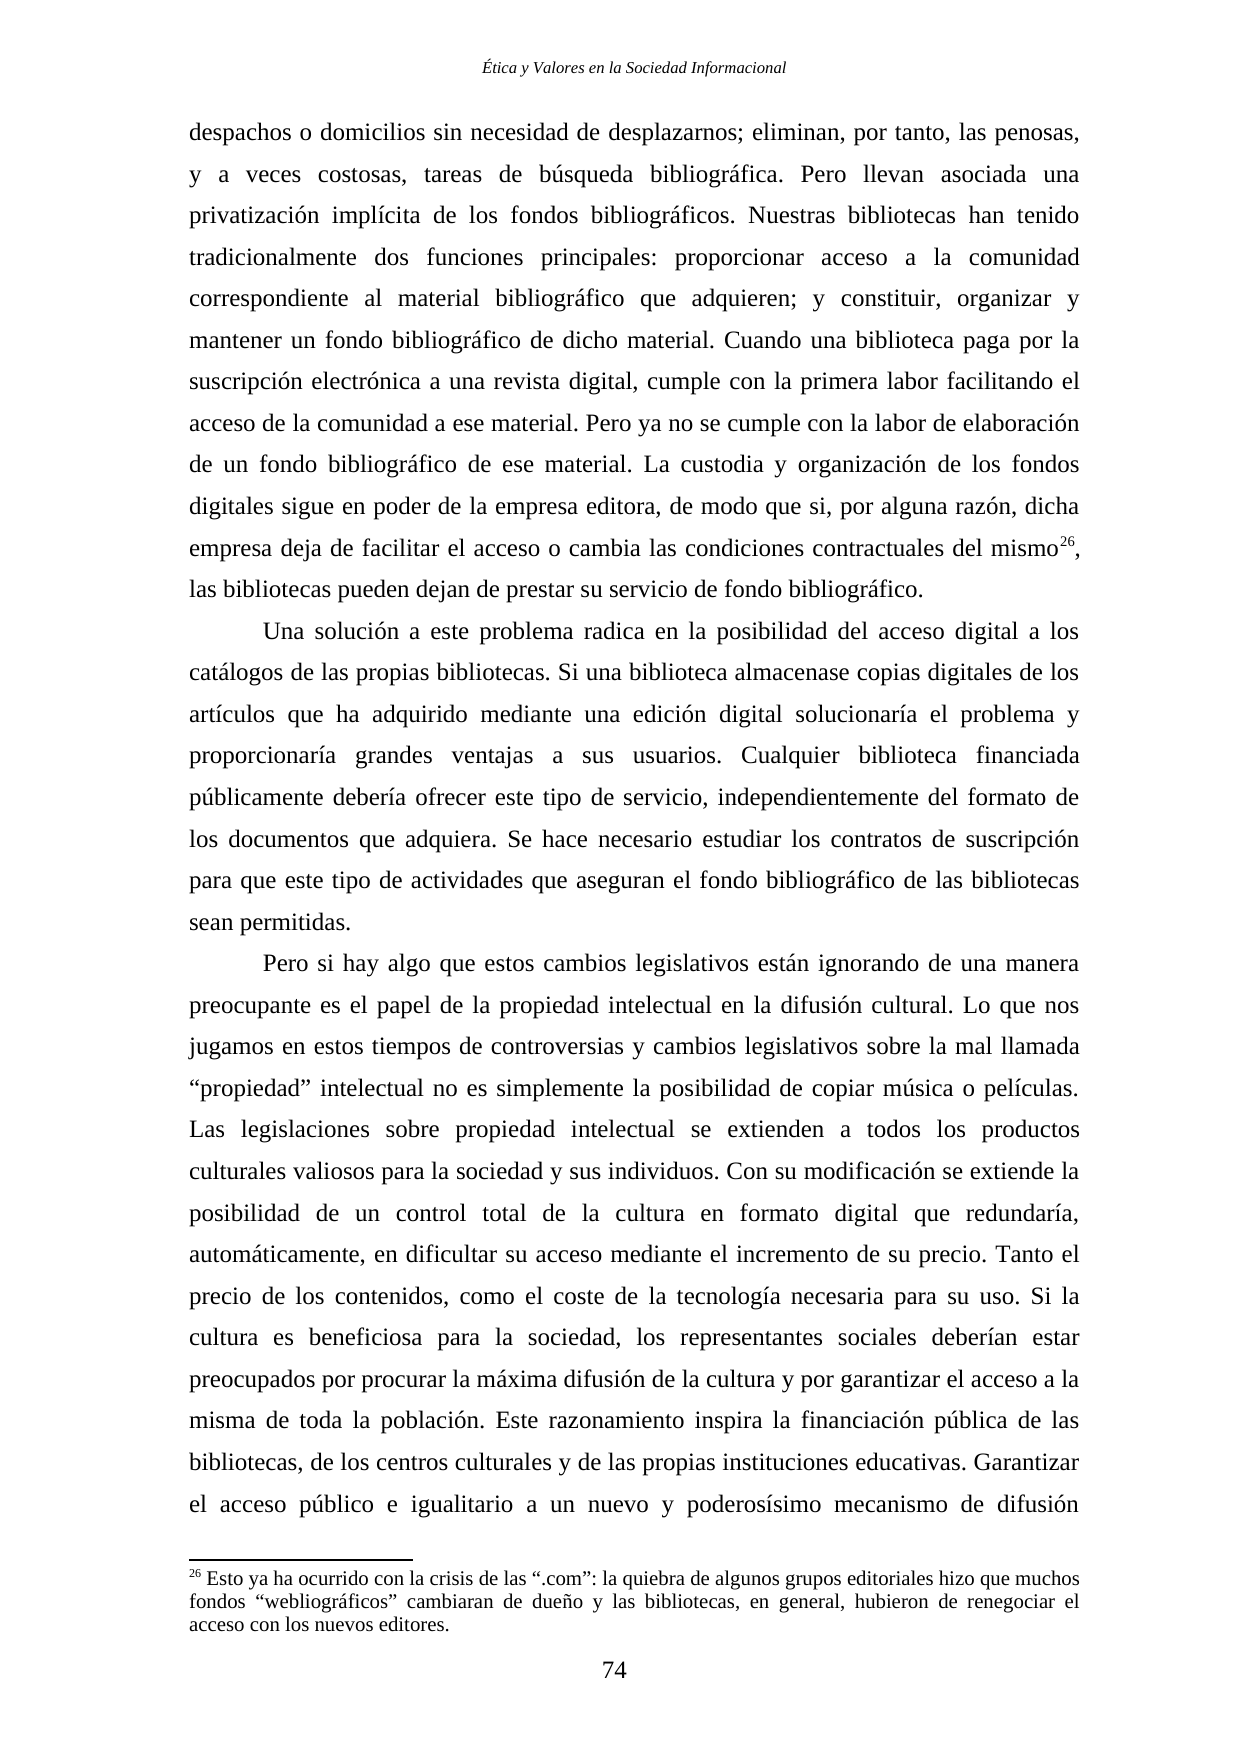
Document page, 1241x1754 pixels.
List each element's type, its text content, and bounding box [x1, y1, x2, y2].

text Una solución a este problema radica en la posibilidad del acceso digital a los catálogos de las propias bibliotecas. Si una biblioteca almacenase copias digitales de los artículos que ha adquirido mediante una edición digital solucionaría el problema y proporcionaría grandes ventajas a sus usuarios. Cualquier biblioteca financiada públicamente debería ofrecer este tipo de servicio, independientemente del formato de los documentos que adquiera. Se hace necesario estudiar los contratos de suscripción para que este tipo de actividades que aseguran el fondo bibliográfico de las bibliotecas sean permitidas. [189, 617, 1081, 936]
text despachos o domicilios sin necesidad de desplazarnos; eliminan, por tanto, las penosas, y a veces costosas, tareas de búsqueda bibliográfica. Pero llevan asociada una privatización implícita de los fondos bibliográficos. Nuestras bibliotecas han tenido tradicionalmente dos funciones principales: proporcionar acceso a la comunidad correspondiente al material bibliográfico que adquieren; y constituir, organizar y mantener un fondo bibliográfico de dicho material. Cuando una biblioteca paga por la suscripción electrónica a una revista digital, cumple con la primera labor facilitando el acceso de la comunidad a ese material. Pero ya no se cumple con la labor de elaboración de un fondo bibliográfico de ese material. La custodia y organización de los fondos digitales sigue en poder de la empresa editora, de modo que si, por alguna razón, dicha empresa deja de facilitar el acceso o cambia las condiciones contractuales del mismo, las bibliotecas pueden dejan de prestar su servicio de fondo bibliográfico. [189, 118, 1081, 603]
text Esto ya ha ocurrido con la crisis de las “.com”: la quiebra de algunos grupos editoriales hizo que muchos fondos “webliográficos” cambiaran de dueño y las bibliotecas, en general, hubieron de renegociar el acceso con los nuevos editores. [189, 1566, 1081, 1636]
text Pero si hay algo que estos cambios legislativos están ignorando de una manera preocupante es el papel de la propiedad intelectual en la difusión cultural. Lo que nos jugamos en estos tiempos de controversias y cambios legislativos sobre la mal llamada “propiedad” intelectual no es simplemente la posibilidad de copiar música o películas. Las legislaciones sobre propiedad intelectual se extienden a todos los productos culturales valiosos para la sociedad y sus individuos. Con su modificación se extiende la posibilidad de un control total de la cultura en formato digital que redundaría, automáticamente, en dificultar su acceso mediante el incremento de su precio. Tanto el precio de los contenidos, como el coste de la tecnología necesaria para su uso. Si la cultura es beneficiosa para la sociedad, los representantes sociales deberían estar preocupados por procurar la máxima difusión de la cultura y por garantizar el acceso a la misma de toda la población. Este razonamiento inspira la financiación pública de las bibliotecas, de los centros culturales y de las propias instituciones educativas. Garantizar el acceso público e igualitario a un nuevo y poderosísimo mecanismo de difusión [189, 949, 1081, 1517]
